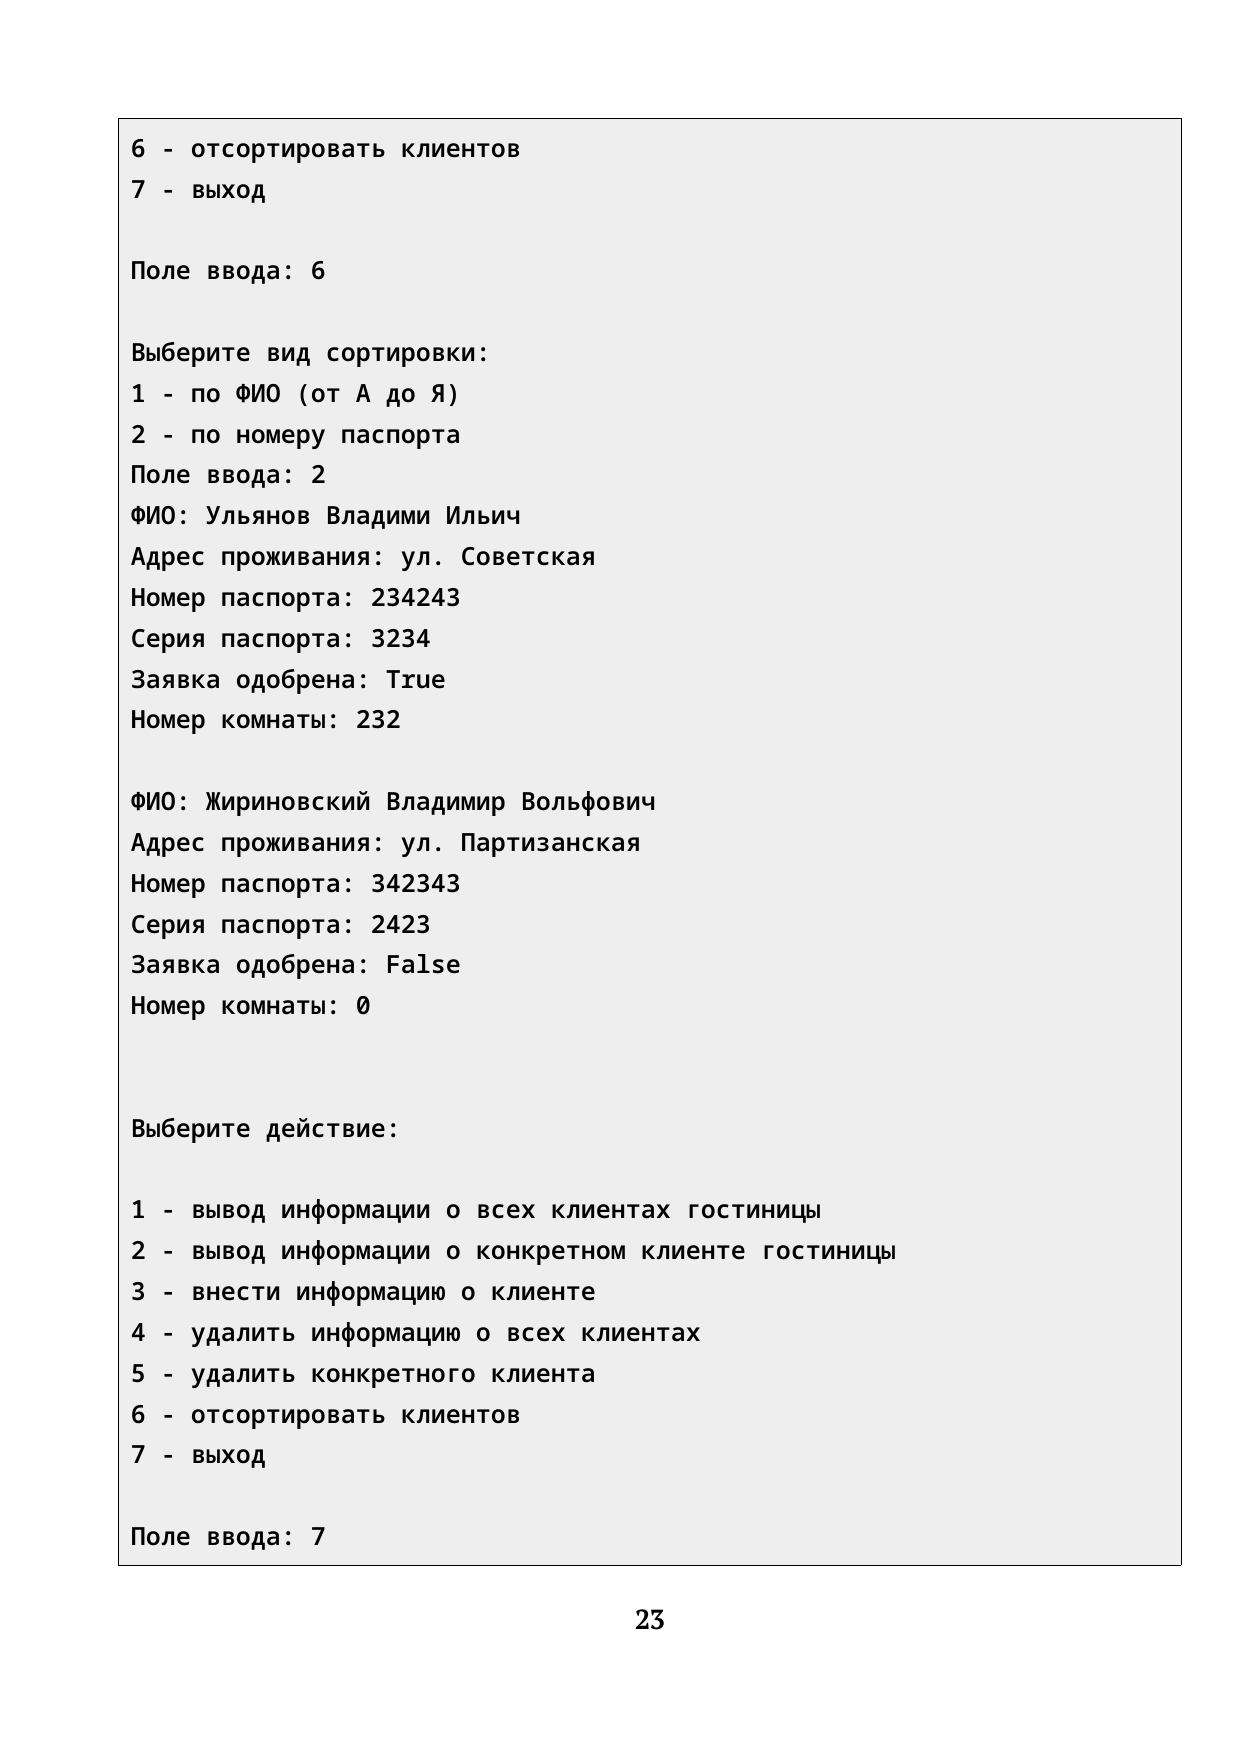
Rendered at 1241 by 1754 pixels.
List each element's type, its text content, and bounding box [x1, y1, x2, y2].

text Поле ввода: 7 [119, 1506, 1181, 1565]
text Поле ввода: 6 [119, 241, 1181, 281]
text 5 - удалить конкретного клиента [119, 1343, 1181, 1384]
text 1 - вывод информации о всех клиентах гостиницы [119, 1180, 1181, 1221]
text 1 - по ФИО (от А до Я) [119, 363, 1181, 404]
text Адрес проживания: ул. Советская [119, 526, 1181, 567]
text 2 - вывод информации о конкретном клиенте гостиницы [119, 1221, 1181, 1261]
text Выберите действие: [119, 1098, 1181, 1139]
text ФИО: Жириновский Владимир Вольфович [119, 771, 1181, 812]
text 6 - отсортировать клиентов [119, 119, 1181, 159]
text 4 - удалить информацию о всех клиентах [119, 1302, 1181, 1343]
text 7 - выход [119, 159, 1181, 200]
text ФИО: Ульянов Владими Ильич [119, 486, 1181, 526]
text Номер комнаты: 0 [119, 976, 1181, 1016]
text 6 - отсортировать клиентов [119, 1384, 1181, 1425]
text 3 - внести информацию о клиенте [119, 1261, 1181, 1302]
text Номер паспорта: 234243 [119, 567, 1181, 608]
text 2 - по номеру паспорта [119, 404, 1181, 445]
text 7 - выход [119, 1425, 1181, 1466]
text Заявка одобрена: False [119, 935, 1181, 976]
text Поле ввода: 2 [119, 445, 1181, 486]
text Адрес проживания: ул. Партизанская [119, 812, 1181, 853]
text Выберите вид сортировки: [119, 322, 1181, 363]
text Номер паспорта: 342343 [119, 853, 1181, 894]
text Серия паспорта: 3234 [119, 608, 1181, 649]
text Серия паспорта: 2423 [119, 894, 1181, 935]
text Номер комнаты: 232 [119, 690, 1181, 731]
text Заявка одобрена: True [119, 649, 1181, 690]
